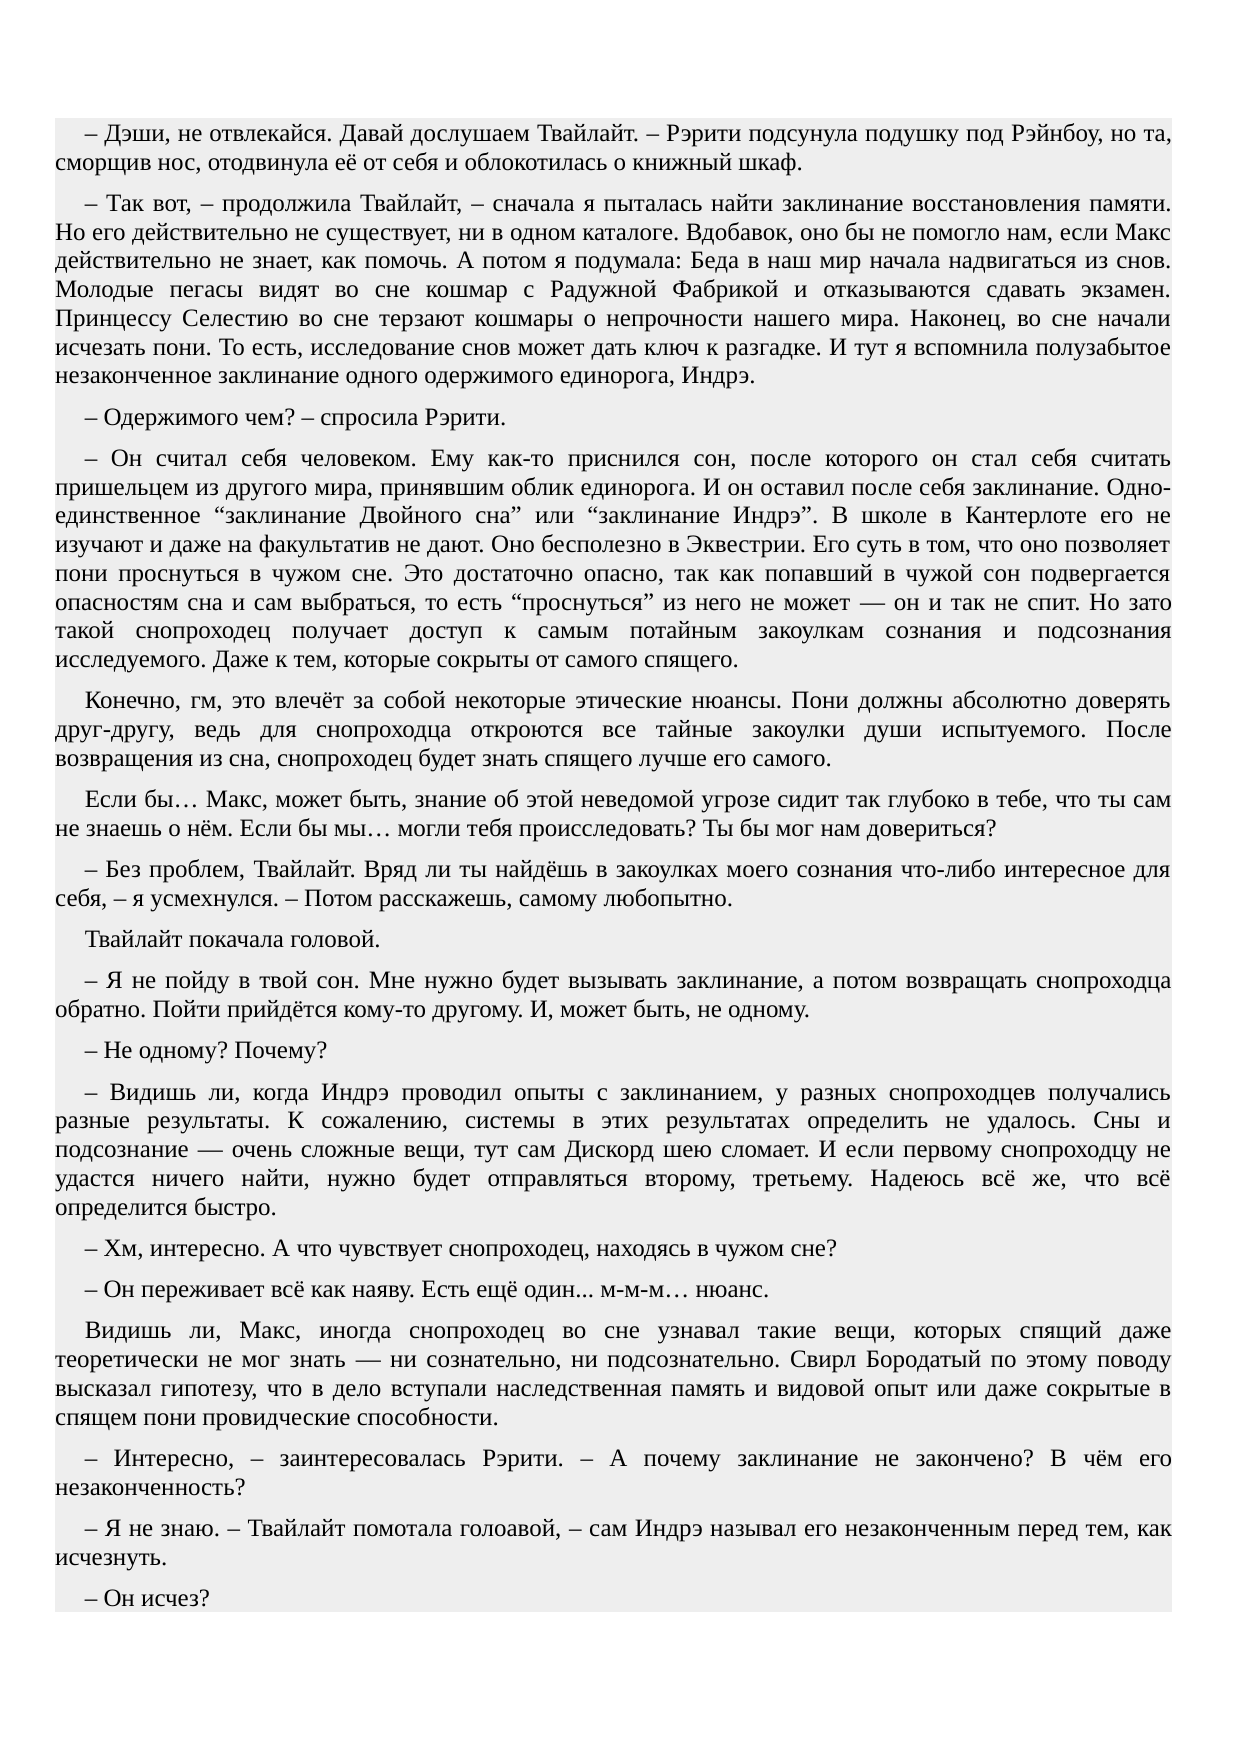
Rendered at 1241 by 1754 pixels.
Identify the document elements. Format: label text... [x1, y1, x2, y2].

text – Не одному? Почему? [55, 1036, 1172, 1064]
text – Видишь ли, когда Индрэ проводил опыты с заклинанием, у разных снопроходцев получались разные результаты. К сожалению, системы в этих результатах определить не удалось. Сны и подсознание — очень сложные вещи, тут сам Дискорд шею сломает. И если первому снопроходцу не удастся ничего найти, нужно будет отправляться второму, третьему. Надеюсь всё же, что всё определится быстро. [55, 1077, 1172, 1221]
text – Дэши, не отвлекайся. Давай дослушаем Твайлайт. – Рэрити подсунула подушку под Рэйнбоу, но та, сморщив нос, отодвинула её от себя и облокотилась о книжный шкаф. [55, 118, 1172, 176]
text – Хм, интересно. А что чувствует снопроходец, находясь в чужом сне? [55, 1233, 1172, 1262]
text – Я не знаю. – Твайлайт помотала голоавой, – сам Индрэ называл его незаконченным перед тем, как исчезнуть. [55, 1513, 1172, 1571]
text Если бы… Макс, может быть, знание об этой неведомой угрозе сидит так глубоко в тебе, что ты сам не знаешь о нём. Если бы мы… могли тебя происследовать? Ты бы мог нам довериться? [55, 784, 1172, 842]
text Видишь ли, Макс, иногда снопроходец во сне узнавал такие вещи, которых спящий даже теоретически не мог знать — ни сознательно, ни подсознательно. Свирл Бородатый по этому поводу высказал гипотезу, что в дело вступали наследственная память и видовой опыт или даже сокрытые в спящем пони провидческие способности. [55, 1316, 1172, 1431]
text – Без проблем, Твайлайт. Вряд ли ты найдёшь в закоулках моего сознания что-либо интересное для себя, – я усмехнулся. – Потом расскажешь, самому любопытно. [55, 854, 1172, 912]
text – Он считал себя человеком. Ему как-то приснился сон, после которого он стал себя считать пришельцем из другого мира, принявшим облик единорога. И он оставил после себя заклинание. Одно-единственное “заклинание Двойного сна” или “заклинание Индрэ”. В школе в Кантерлоте его не изучают и даже на факультатив не дают. Оно бесполезно в Эквестрии. Его суть в том, что оно позволяет пони проснуться в чужом сне. Это достаточно опасно, так как попавший в чужой сон подвергается опасностям сна и сам выбраться, то есть “проснуться” из него не может — он и так не спит. Но зато такой снопроходец получает доступ к самым потайным закоулкам сознания и подсознания исследуемого. Даже к тем, которые сокрыты от самого спящего. [55, 443, 1172, 673]
text – Я не пойду в твой сон. Мне нужно будет вызывать заклинание, а потом возвращать снопроходца обратно. Пойти прийдётся кому-то другому. И, может быть, не одному. [55, 966, 1172, 1023]
text – Он переживает всё как наяву. Есть ещё один... м-м-м… нюанс. [55, 1274, 1172, 1303]
text Конечно, гм, это влечёт за собой некоторые этические нюансы. Пони должны абсолютно доверять друг-другу, ведь для снопроходца откроются все тайные закоулки души испытуемого. После возвращения из сна, снопроходец будет знать спящего лучше его самого. [55, 686, 1172, 772]
text – Он исчез? [55, 1583, 1172, 1612]
text Твайлайт покачала головой. [55, 924, 1172, 953]
text – Одержимого чем? – спросила Рэрити. [55, 402, 1172, 431]
text – Интересно, – заинтересовалась Рэрити. – А почему заклинание не закончено? В чём его незаконченность? [55, 1443, 1172, 1501]
text – Так вот, – продолжила Твайлайт, – сначала я пыталась найти заклинание восстановления памяти. Но его действительно не существует, ни в одном каталоге. Вдобавок, оно бы не помогло нам, если Макс действительно не знает, как помочь. А потом я подумала: Беда в наш мир начала надвигаться из снов. Молодые пегасы видят во сне кошмар с Радужной Фабрикой и отказываются сдавать экзамен. Принцессу Селестию во сне терзают кошмары о непрочности нашего мира. Наконец, во сне начали исчезать пони. То есть, исследование снов может дать ключ к разгадке. И тут я вспомнила полузабытое незаконченное заклинание одного одержимого единорога, Индрэ. [55, 188, 1172, 389]
